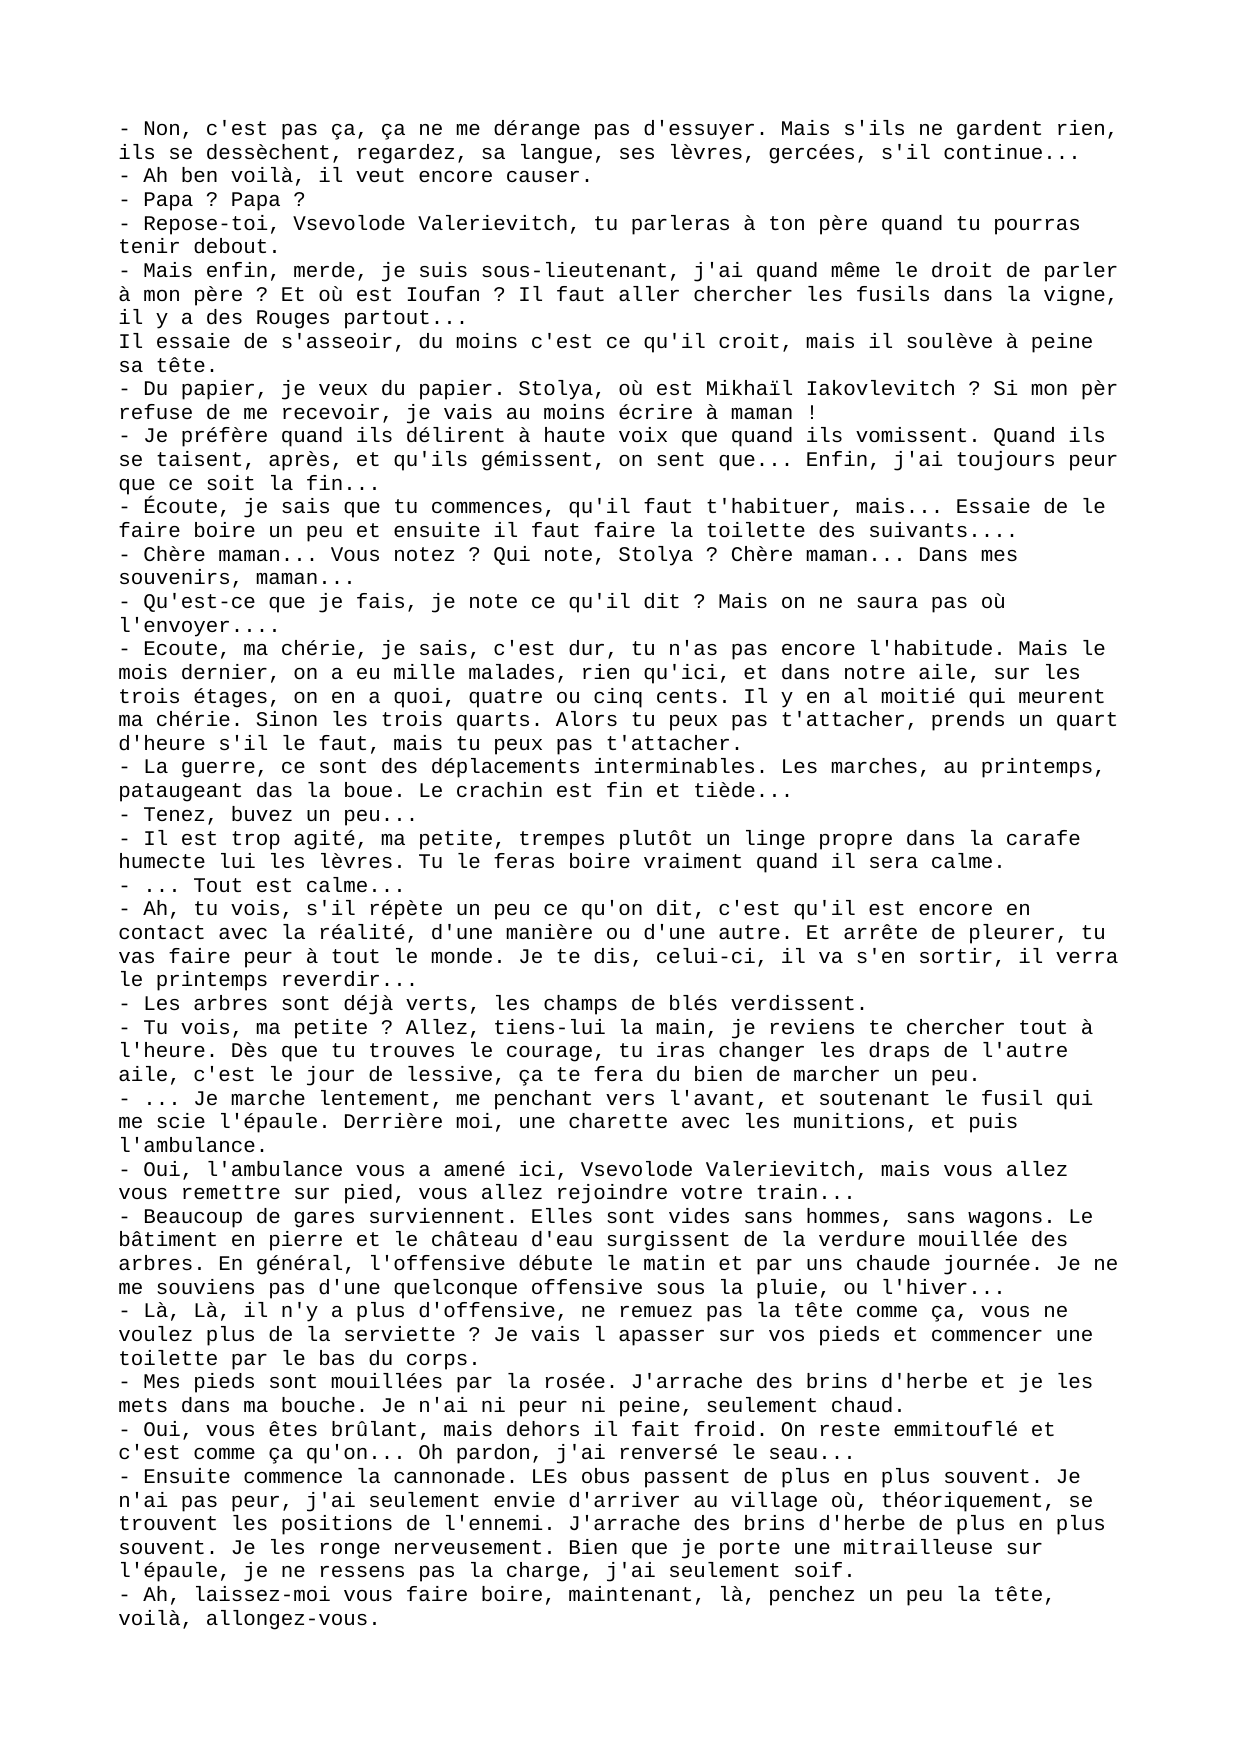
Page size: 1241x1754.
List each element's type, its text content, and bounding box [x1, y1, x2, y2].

text - Chère maman... Vous notez ? Qui note, Stolya ? Chère maman... Dans mes souvenirs, maman... [118, 544, 1122, 591]
text - Je préfère quand ils délirent à haute voix que quand ils vomissent. Quand ils se taisent, après, et qu'ils gémissent, on sent que... Enfin, j'ai toujours peur que ce soit la fin... [118, 426, 1122, 496]
text - Écoute, je sais que tu commences, qu'il faut t'habituer, mais... Essaie de le faire boire un peu et ensuite il faut faire la toilette des suivants.... [118, 496, 1122, 544]
text - Les arbres sont déjà verts, les champs de blés verdissent. [118, 993, 1122, 1017]
text - Beaucoup de gares surviennent. Elles sont vides sans hommes, sans wagons. Le bâtiment en pierre et le château d'eau surgissent de la verdure mouillée des arbres. En général, l'offensive débute le matin et par uns chaude journée. Je ne me souviens pas d'une quelconque offensive sous la pluie, ou l'hiver... [118, 1206, 1122, 1300]
text - Ecoute, ma chérie, je sais, c'est dur, tu n'as pas encore l'habitude. Mais le mois dernier, on a eu mille malades, rien qu'ici, et dans notre aile, sur les trois étages, on en a quoi, quatre ou cinq cents. Il y en al moitié qui meurent ma chérie. Sinon les trois quarts. Alors tu peux pas t'attacher, prends un quart d'heure s'il le faut, mais tu peux pas t'attacher. [118, 638, 1122, 757]
text - Il est trop agité, ma petite, trempes plutôt un linge propre dans la carafe humecte lui les lèvres. Tu le feras boire vraiment quand il sera calme. [118, 827, 1122, 875]
text - Du papier, je veux du papier. Stolya, où est Mikhaïl Iakovlevitch ? Si mon pèr refuse de me recevoir, je vais au moins écrire à maman ! [118, 378, 1122, 426]
text - Oui, vous êtes brûlant, mais dehors il fait froid. On reste emmitouflé et c'est comme ça qu'on... Oh pardon, j'ai renversé le seau... [118, 1419, 1122, 1466]
text - Qu'est-ce que je fais, je note ce qu'il dit ? Mais on ne saura pas où l'envoyer.... [118, 591, 1122, 638]
text - Mais enfin, merde, je suis sous-lieutenant, j'ai quand même le droit de parler à mon père ? Et où est Ioufan ? Il faut aller chercher les fusils dans la vigne, il y a des Rouges partout... [118, 260, 1122, 331]
text - Mes pieds sont mouillées par la rosée. J'arrache des brins d'herbe et je les mets dans ma bouche. Je n'ai ni peur ni peine, seulement chaud. [118, 1371, 1122, 1419]
text - La guerre, ce sont des déplacements interminables. Les marches, au printemps, pataugeant das la boue. Le crachin est fin et tiède... [118, 757, 1122, 804]
text - Ah ben voilà, il veut encore causer. [118, 165, 1122, 189]
text - Tenez, buvez un peu... [118, 804, 1122, 827]
text - Ensuite commence la cannonade. LEs obus passent de plus en plus souvent. Je n'ai pas peur, j'ai seulement envie d'arriver au village où, théoriquement, se trouvent les positions de l'ennemi. J'arrache des brins d'herbe de plus en plus souvent. Je les ronge nerveusement. Bien que je porte une mitrailleuse sur l'épaule, je ne ressens pas la charge, j'ai seulement soif. [118, 1466, 1122, 1584]
text - Tu vois, ma petite ? Allez, tiens-lui la main, je reviens te chercher tout à l'heure. Dès que tu trouves le courage, tu iras changer les draps de l'autre aile, c'est le jour de lessive, ça te fera du bien de marcher un peu. [118, 1017, 1122, 1088]
text - Non, c'est pas ça, ça ne me dérange pas d'essuyer. Mais s'ils ne gardent rien, ils se dessèchent, regardez, sa langue, ses lèvres, gercées, s'il continue... [118, 118, 1122, 165]
text - Oui, l'ambulance vous a amené ici, Vsevolode Valerievitch, mais vous allez vous remettre sur pied, vous allez rejoindre votre train... [118, 1158, 1122, 1206]
text - ... Je marche lentement, me penchant vers l'avant, et soutenant le fusil qui me scie l'épaule. Derrière moi, une charette avec les munitions, et puis l'ambulance. [118, 1088, 1122, 1158]
text - Ah, tu vois, s'il répète un peu ce qu'on dit, c'est qu'il est encore en contact avec la réalité, d'une manière ou d'une autre. Et arrête de pleurer, tu vas faire peur à tout le monde. Je te dis, celui-ci, il va s'en sortir, il verra le printemps reverdir... [118, 898, 1122, 993]
text - Là, Là, il n'y a plus d'offensive, ne remuez pas la tête comme ça, vous ne voulez plus de la serviette ? Je vais l apasser sur vos pieds et commencer une toilette par le bas du corps. [118, 1300, 1122, 1371]
text - Ah, laissez-moi vous faire boire, maintenant, là, penchez un peu la tête, voilà, allongez-vous. [118, 1584, 1122, 1631]
text Il essaie de s'asseoir, du moins c'est ce qu'il croit, mais il soulève à peine sa tête. [118, 331, 1122, 378]
text - Papa ? Papa ? [118, 189, 1122, 213]
text - Repose-toi, Vsevolode Valerievitch, tu parleras à ton père quand tu pourras tenir debout. [118, 213, 1122, 260]
text - ... Tout est calme... [118, 875, 1122, 898]
